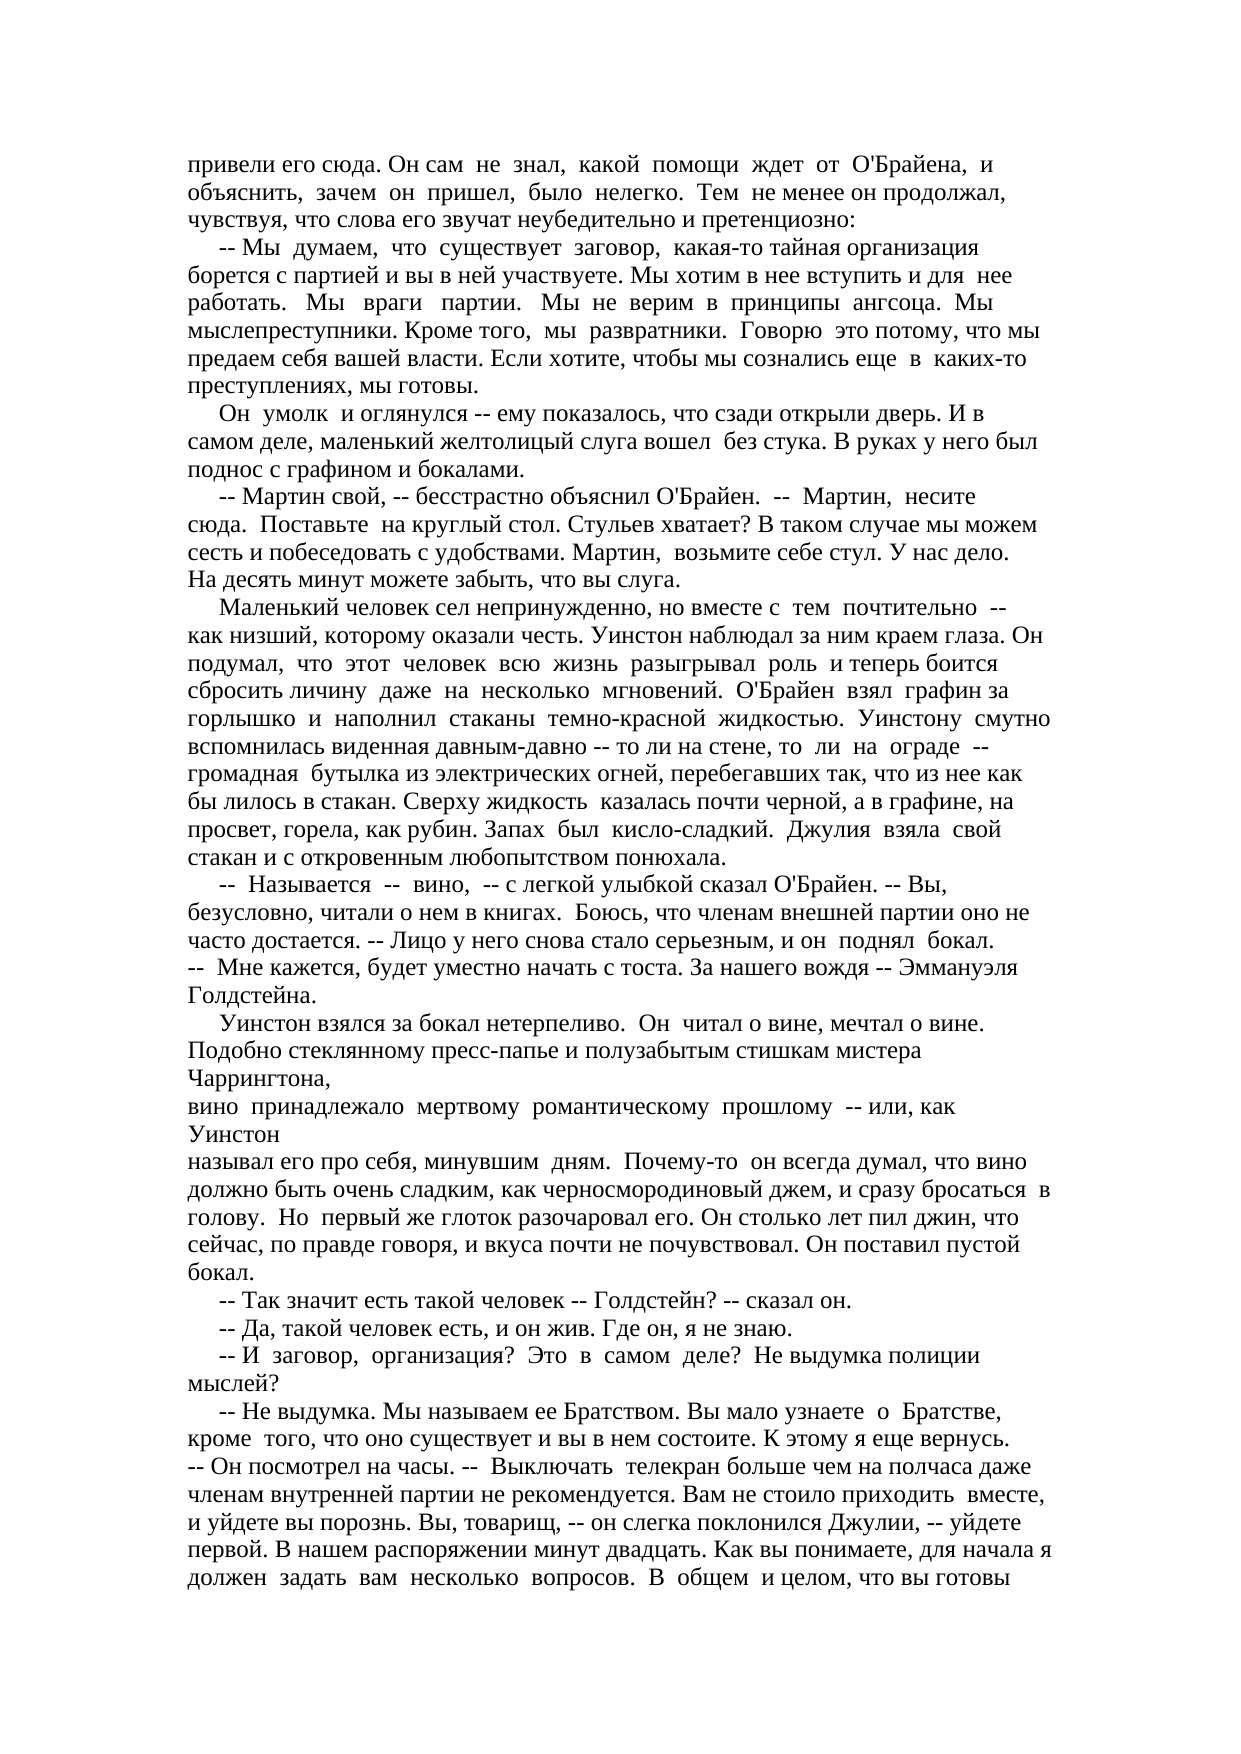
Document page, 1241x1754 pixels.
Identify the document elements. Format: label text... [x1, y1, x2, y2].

text -- Мы думаем, что существует заговор, какая-то тайная организация [187, 233, 1053, 261]
text Маленький человек сел непринужденно, но вместе с тем почтительно -- [187, 593, 1053, 621]
text первой. В нашем распоряжении минут двадцать. Как вы понимаете, для начала я [187, 1535, 1053, 1563]
text -- Так значит есть такой человек -- Голдстейн? -- сказал он. [187, 1286, 1053, 1314]
text мыслей? [187, 1369, 1053, 1397]
text членам внутренней партии не рекомендуется. Вам не стоило приходить вместе, [187, 1480, 1053, 1508]
text вспомнилась виденная давным-давно -- то ли на стене, то ли на ограде -- [187, 732, 1053, 759]
text -- Мне кажется, будет уместно начать с тоста. За нашего вождя -- Эммануэля [187, 953, 1053, 981]
text -- Мартин свой, -- бесстрастно объяснил О'Брайен. -- Мартин, несите [187, 482, 1053, 510]
text -- Не выдумка. Мы называем ее Братством. Вы мало узнаете о Братстве, [187, 1397, 1053, 1424]
text подумал, что этот человек всю жизнь разыгрывал роль и теперь боится [187, 649, 1053, 676]
text сбросить личину даже на несколько мгновений. О'Брайен взял графин за [187, 676, 1053, 704]
text Голдстейна. [187, 981, 1053, 1009]
text и уйдете вы порознь. Вы, товарищ, -- он слегка поклонился Джулии, -- уйдете [187, 1508, 1053, 1535]
text -- Называется -- вино, -- с легкой улыбкой сказал О'Брайен. -- Вы, [187, 870, 1053, 898]
text как низший, которому оказали честь. Уинстон наблюдал за ним краем глаза. Он [187, 621, 1053, 649]
text -- Он посмотрел на часы. -- Выключать телекран больше чем на полчаса даже [187, 1452, 1053, 1480]
text На десять минут можете забыть, что вы слуга. [187, 566, 1053, 593]
text -- И заговор, организация? Это в самом деле? Не выдумка полиции [187, 1341, 1053, 1369]
text поднос с графином и бокалами. [187, 455, 1053, 482]
text просвет, горела, как рубин. Запах был кисло-сладкий. Джулия взяла свой [187, 815, 1053, 843]
text мыслепреступники. Кроме того, мы развратники. Говорю это потому, что мы [187, 316, 1053, 344]
text сейчас, по правде говоря, и вкуса почти не почувствовал. Он поставил пустой [187, 1231, 1053, 1258]
text чувствуя, что слова его звучат неубедительно и претенциозно: [187, 205, 1053, 233]
text Подобно стеклянному пресс-папье и полузабытым стишкам мистера Чаррингтона, [187, 1037, 1053, 1092]
text голову. Но первый же глоток разочаровал его. Он столько лет пил джин, что [187, 1203, 1053, 1231]
text безусловно, читали о нем в книгах. Боюсь, что членам внешней партии оно не [187, 898, 1053, 926]
text -- Да, такой человек есть, и он жив. Где он, я не знаю. [187, 1314, 1053, 1341]
text сесть и побеседовать с удобствами. Мартин, возьмите себе стул. У нас дело. [187, 538, 1053, 566]
text привели его сюда. Он сам не знал, какой помощи ждет от О'Брайена, и [187, 150, 1053, 178]
text Уинстон взялся за бокал нетерпеливо. Он читал о вине, мечтал о вине. [187, 1009, 1053, 1037]
text сюда. Поставьте на круглый стол. Стульев хватает? В таком случае мы можем [187, 510, 1053, 538]
text должен задать вам несколько вопросов. В общем и целом, что вы готовы [187, 1563, 1053, 1591]
text борется с партией и вы в ней участвуете. Мы хотим в нее вступить и для нее [187, 261, 1053, 288]
text бы лилось в стакан. Сверху жидкость казалась почти черной, а в графине, на [187, 787, 1053, 815]
text преступлениях, мы готовы. [187, 372, 1053, 399]
text работать. Мы враги партии. Мы не верим в принципы ангсоца. Мы [187, 288, 1053, 316]
text бокал. [187, 1258, 1053, 1286]
text вино принадлежало мертвому романтическому прошлому -- или, как Уинстон [187, 1092, 1053, 1147]
text стакан и с откровенным любопытством понюхала. [187, 843, 1053, 870]
text самом деле, маленький желтолицый слуга вошел без стука. В руках у него был [187, 427, 1053, 455]
text громадная бутылка из электрических огней, перебегавших так, что из нее как [187, 759, 1053, 787]
text часто достается. -- Лицо у него снова стало серьезным, и он поднял бокал. [187, 926, 1053, 953]
text должно быть очень сладким, как черносмородиновый джем, и сразу бросаться в [187, 1175, 1053, 1203]
text Он умолк и оглянулся -- ему показалось, что сзади открыли дверь. И в [187, 399, 1053, 427]
text объяснить, зачем он пришел, было нелегко. Тем не менее он продолжал, [187, 178, 1053, 205]
text горлышко и наполнил стаканы темно-красной жидкостью. Уинстону смутно [187, 704, 1053, 732]
text называл его про себя, минувшим дням. Почему-то он всегда думал, что вино [187, 1147, 1053, 1175]
text кроме того, что оно существует и вы в нем состоите. К этому я еще вернусь. [187, 1424, 1053, 1452]
text предаем себя вашей власти. Если хотите, чтобы мы сознались еще в каких-то [187, 344, 1053, 372]
